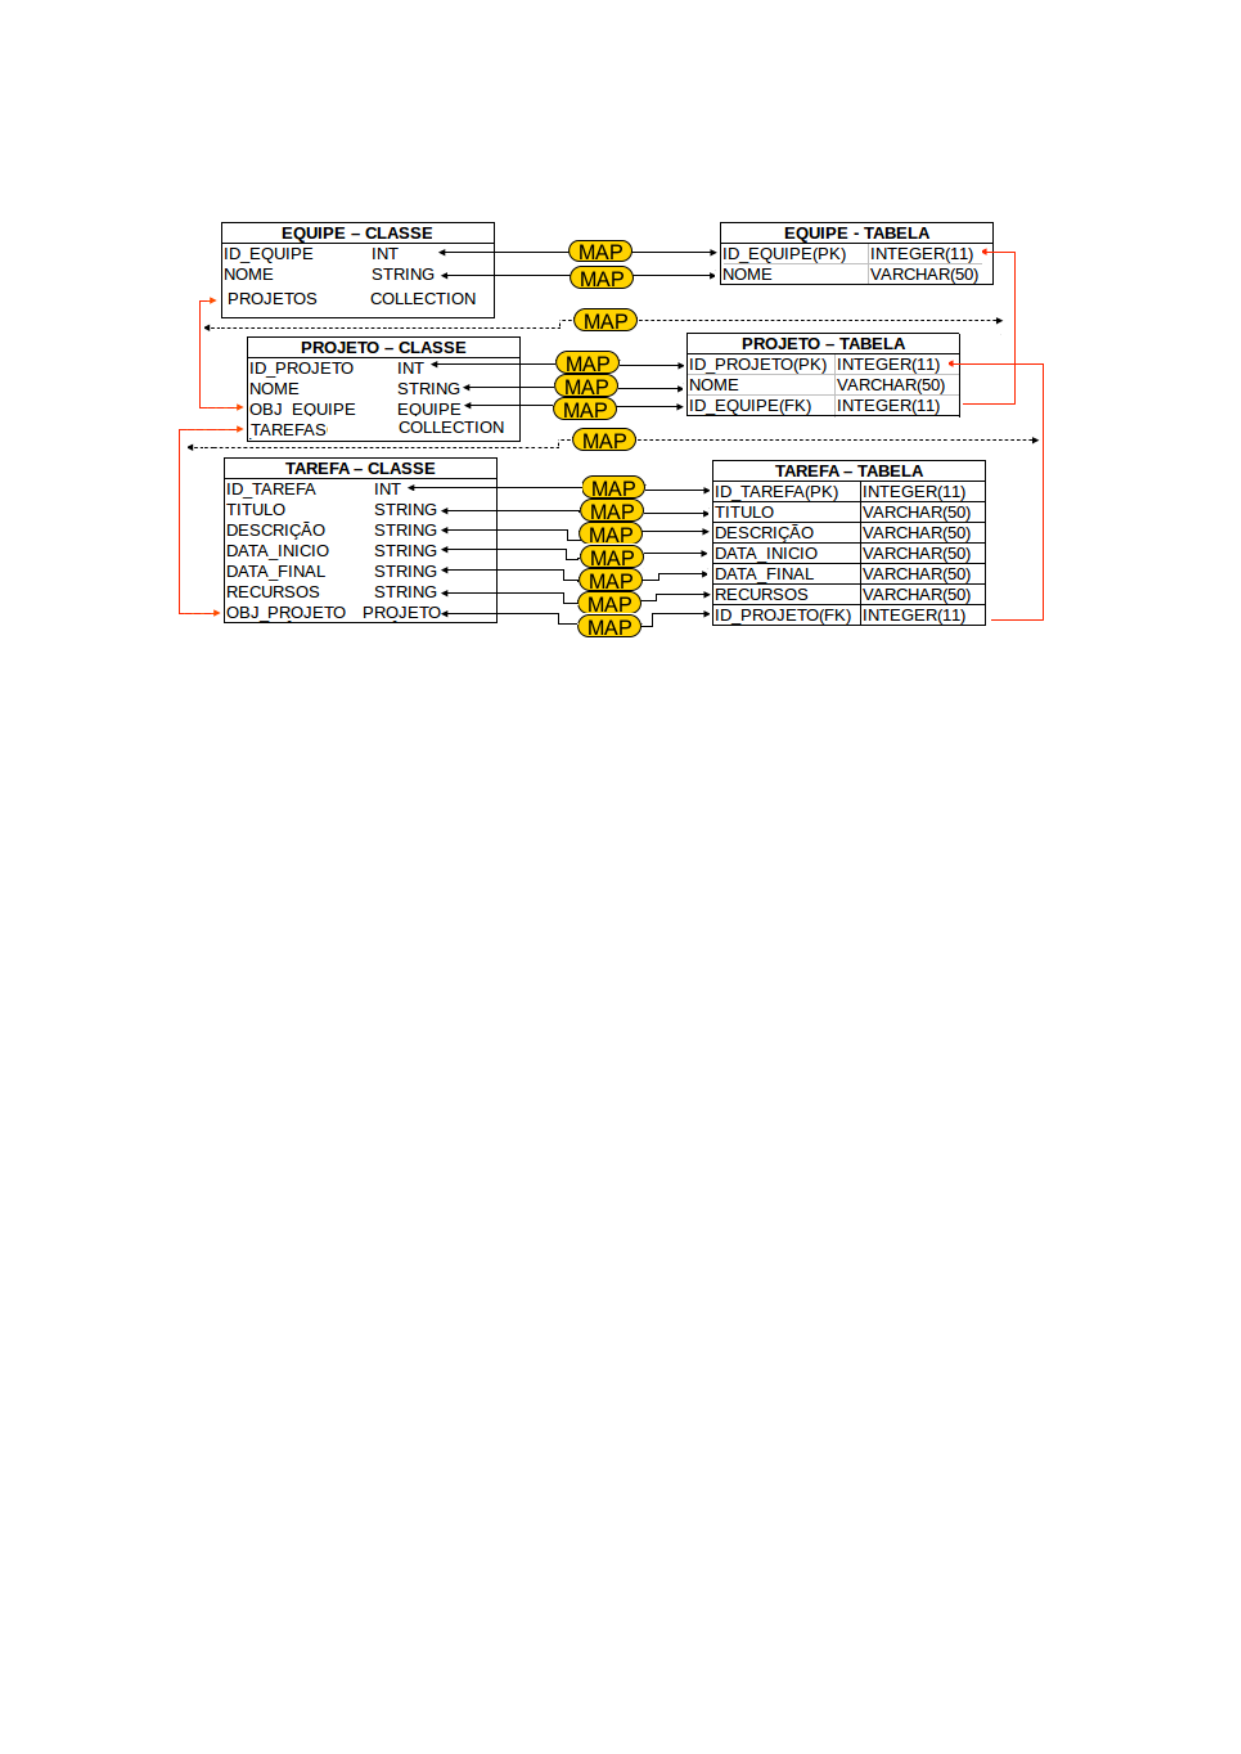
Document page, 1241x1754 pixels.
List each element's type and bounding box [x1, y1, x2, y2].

picture [139, 181, 1080, 671]
